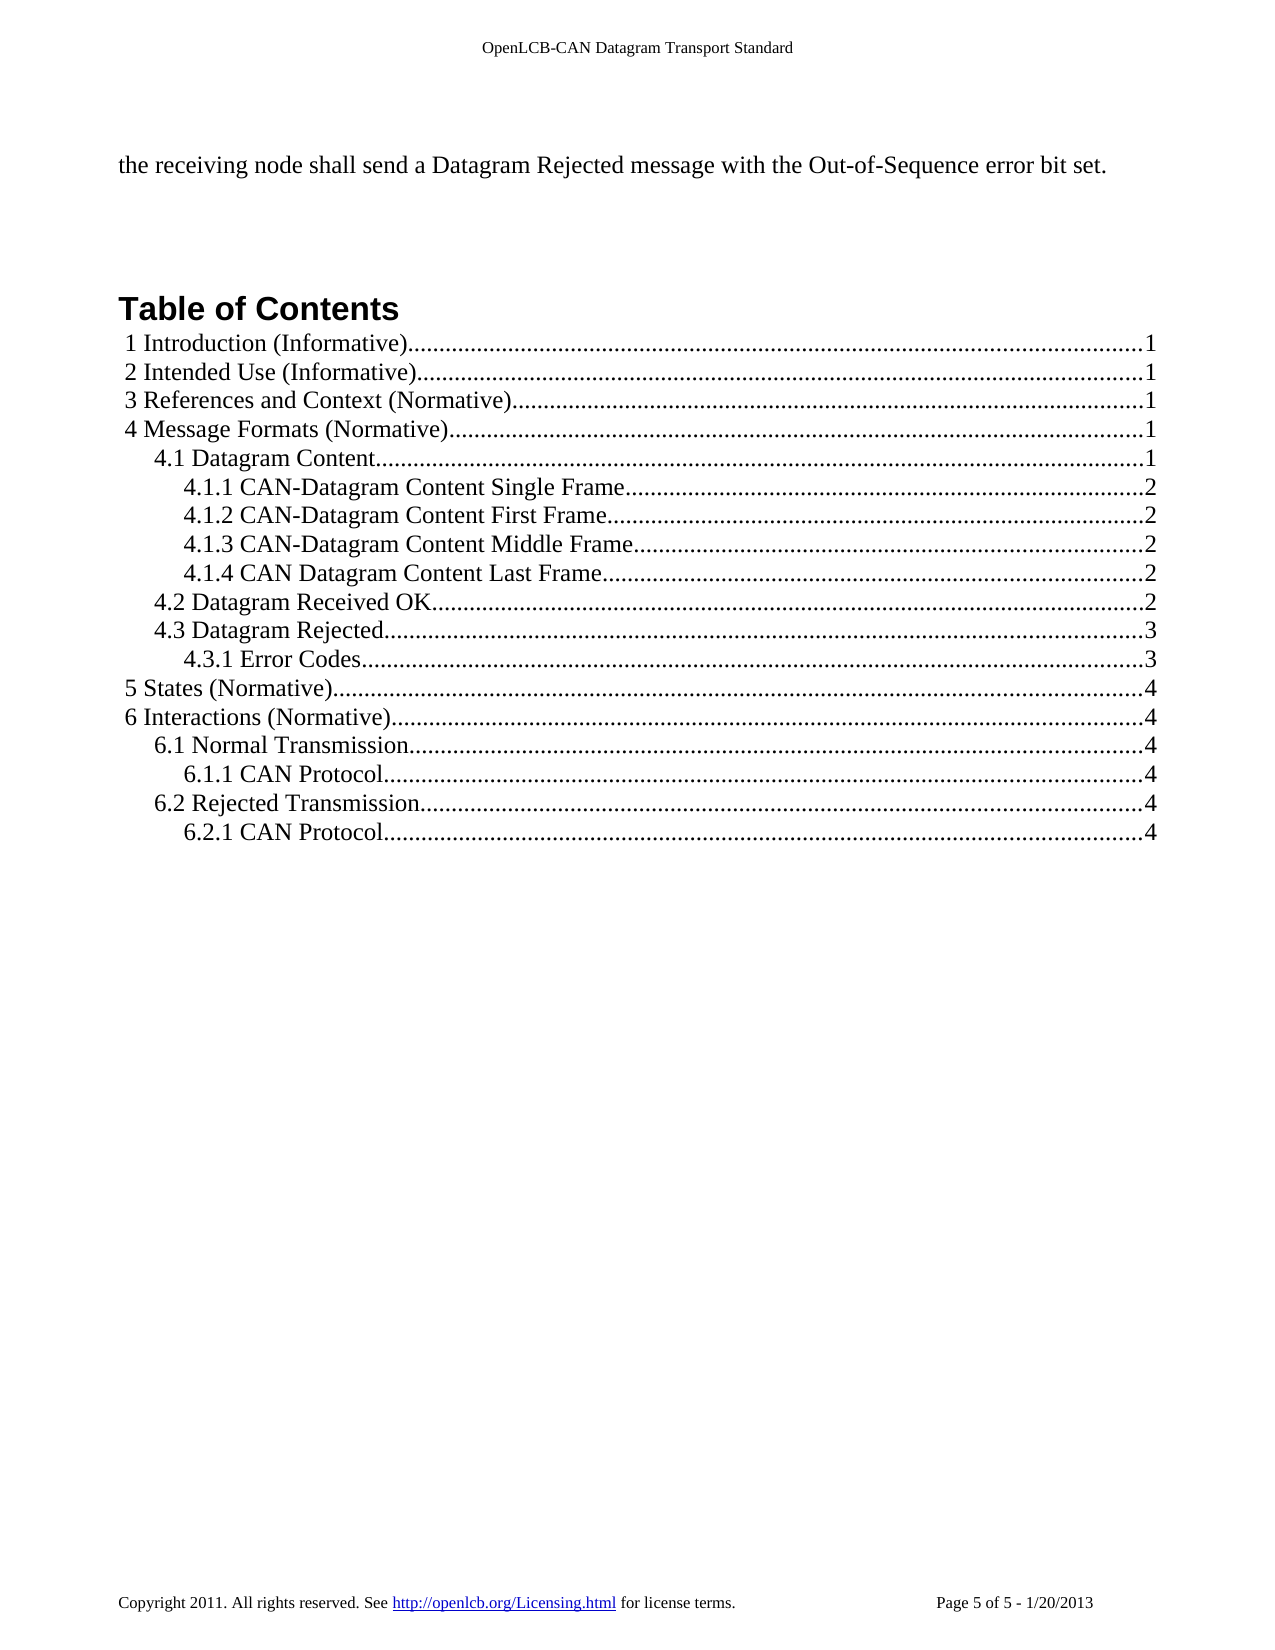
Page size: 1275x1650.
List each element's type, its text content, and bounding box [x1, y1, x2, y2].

text 2 Intended Use (Informative) 1 [118, 357, 1157, 385]
text 5 States (Normative) 4 [118, 673, 1157, 702]
text 6 Interactions (Normative) 4 [118, 702, 1157, 730]
text 4.1.4 CAN Datagram Content Last Frame 2 [177, 558, 1157, 587]
text 4.2 Datagram Received OK 2 [148, 587, 1157, 615]
text 4.1.3 CAN-Datagram Content Middle Frame 2 [177, 529, 1157, 558]
text 6.2.1 CAN Protocol 4 [177, 817, 1157, 845]
text the receiving node shall send a Datagram Rejected message with the Out-of-Sequence error bit set. [118, 150, 1157, 179]
text 4.1.1 CAN-Datagram Content Single Frame 2 [177, 472, 1157, 500]
subtitle Table of Contents [118, 289, 1157, 328]
text 4.3 Datagram Rejected 3 [148, 615, 1157, 644]
text 6.1.1 CAN Protocol 4 [177, 759, 1157, 788]
text 6.1 Normal Transmission 4 [148, 730, 1157, 759]
text 3 References and Context (Normative) 1 [118, 385, 1157, 414]
text 4.1.2 CAN-Datagram Content First Frame 2 [177, 500, 1157, 529]
text 4.3.1 Error Codes 3 [177, 644, 1157, 673]
text 4 Message Formats (Normative) 1 [118, 414, 1157, 443]
text 1 Introduction (Informative) 1 [118, 328, 1157, 357]
text 6.2 Rejected Transmission 4 [148, 788, 1157, 817]
text 4.1 Datagram Content 1 [148, 443, 1157, 472]
